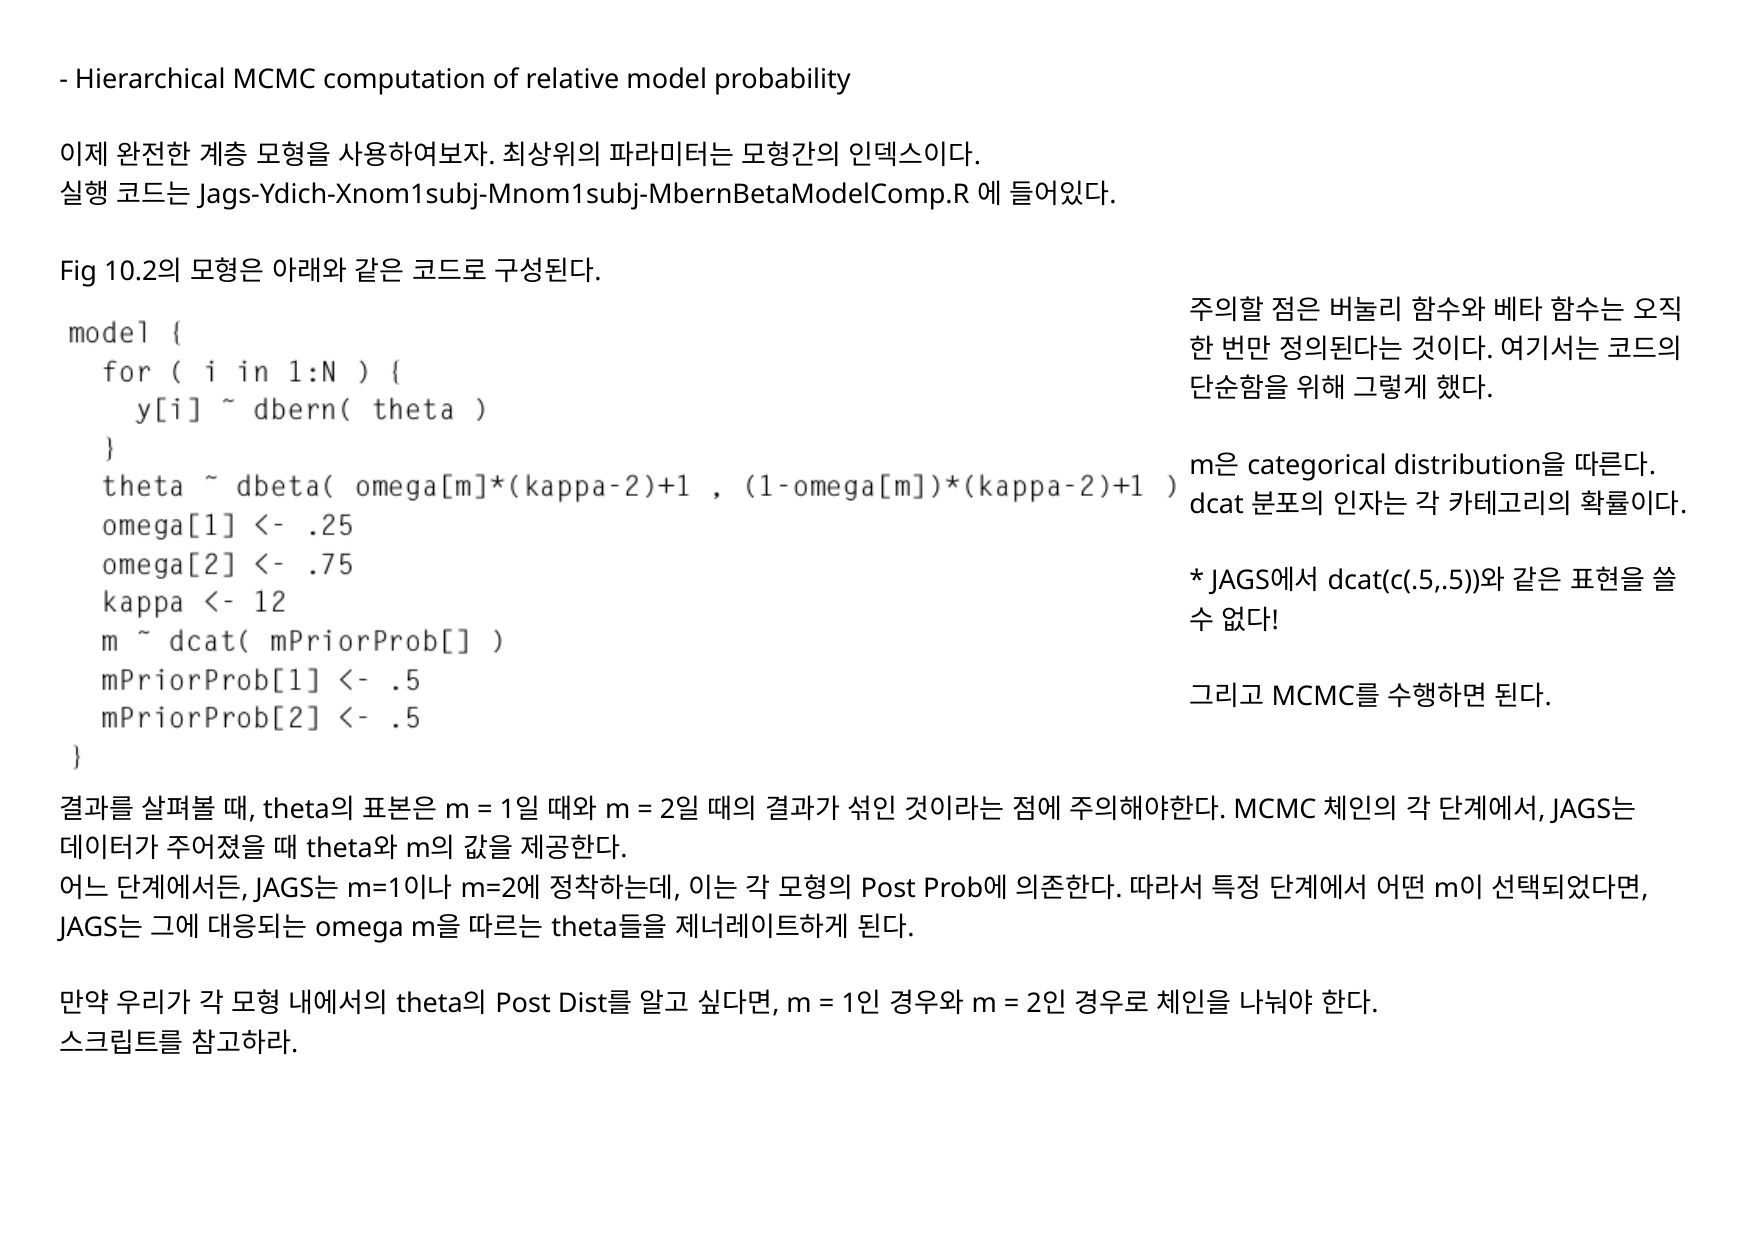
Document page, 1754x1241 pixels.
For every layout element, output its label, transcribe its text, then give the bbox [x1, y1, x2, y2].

text m은 categorical distribution을 따른다. dcat 분포의 인자는 각 카테고리의 확률이다. [1190, 443, 1695, 521]
text - Hierarchical MCMC computation of relative model probability [59, 59, 1695, 96]
text 이제 완전한 계층 모형을 사용하여보자. 최상위의 파라미터는 모형간의 인덱스이다. [59, 133, 1695, 172]
text 만약 우리가 각 모형 내에서의 theta의 Post Dist를 알고 싶다면, m = 1인 경우와 m = 2인 경우로 체인을 나눠야 한다. [59, 981, 1695, 1021]
text 결과를 살펴볼 때, theta의 표본은 m = 1일 때와 m = 2일 때의 결과가 섞인 것이라는 점에 주의해야한다. MCMC 체인의 각 단계에서, JAGS는 데이터가 주어졌을 때 theta와 m의 값을 제공한다. [59, 787, 1695, 866]
text * JAGS에서 dcat(c(.5,.5))와 같은 표현을 쓸 수 없다! [1190, 558, 1695, 637]
text Fig 10.2의 모형은 아래와 같은 코드로 구성된다. [59, 248, 1695, 288]
text 실행 코드는 Jags-Ydich-Xnom1subj-Mnom1subj-MbernBetaModelComp.R 에 들어있다. [59, 172, 1695, 212]
text 그리고 MCMC를 수행하면 된다. [1190, 674, 1695, 713]
text 주의할 점은 버눌리 함수와 베타 함수는 오직 한 번만 정의된다는 것이다. 여기서는 코드의 단순함을 위해 그렇게 했다. [59, 288, 1695, 406]
picture [53, 316, 1190, 784]
text 스크립트를 참고하라. [59, 1021, 1695, 1060]
text 어느 단계에서든, JAGS는 m=1이나 m=2에 정착하는데, 이는 각 모형의 Post Prob에 의존한다. 따라서 특정 단계에서 어떤 m이 선택되었다면, JAGS는 그에 대응되는 omega m을 따르는 theta들을 제너레이트하게 된다. [59, 866, 1695, 944]
